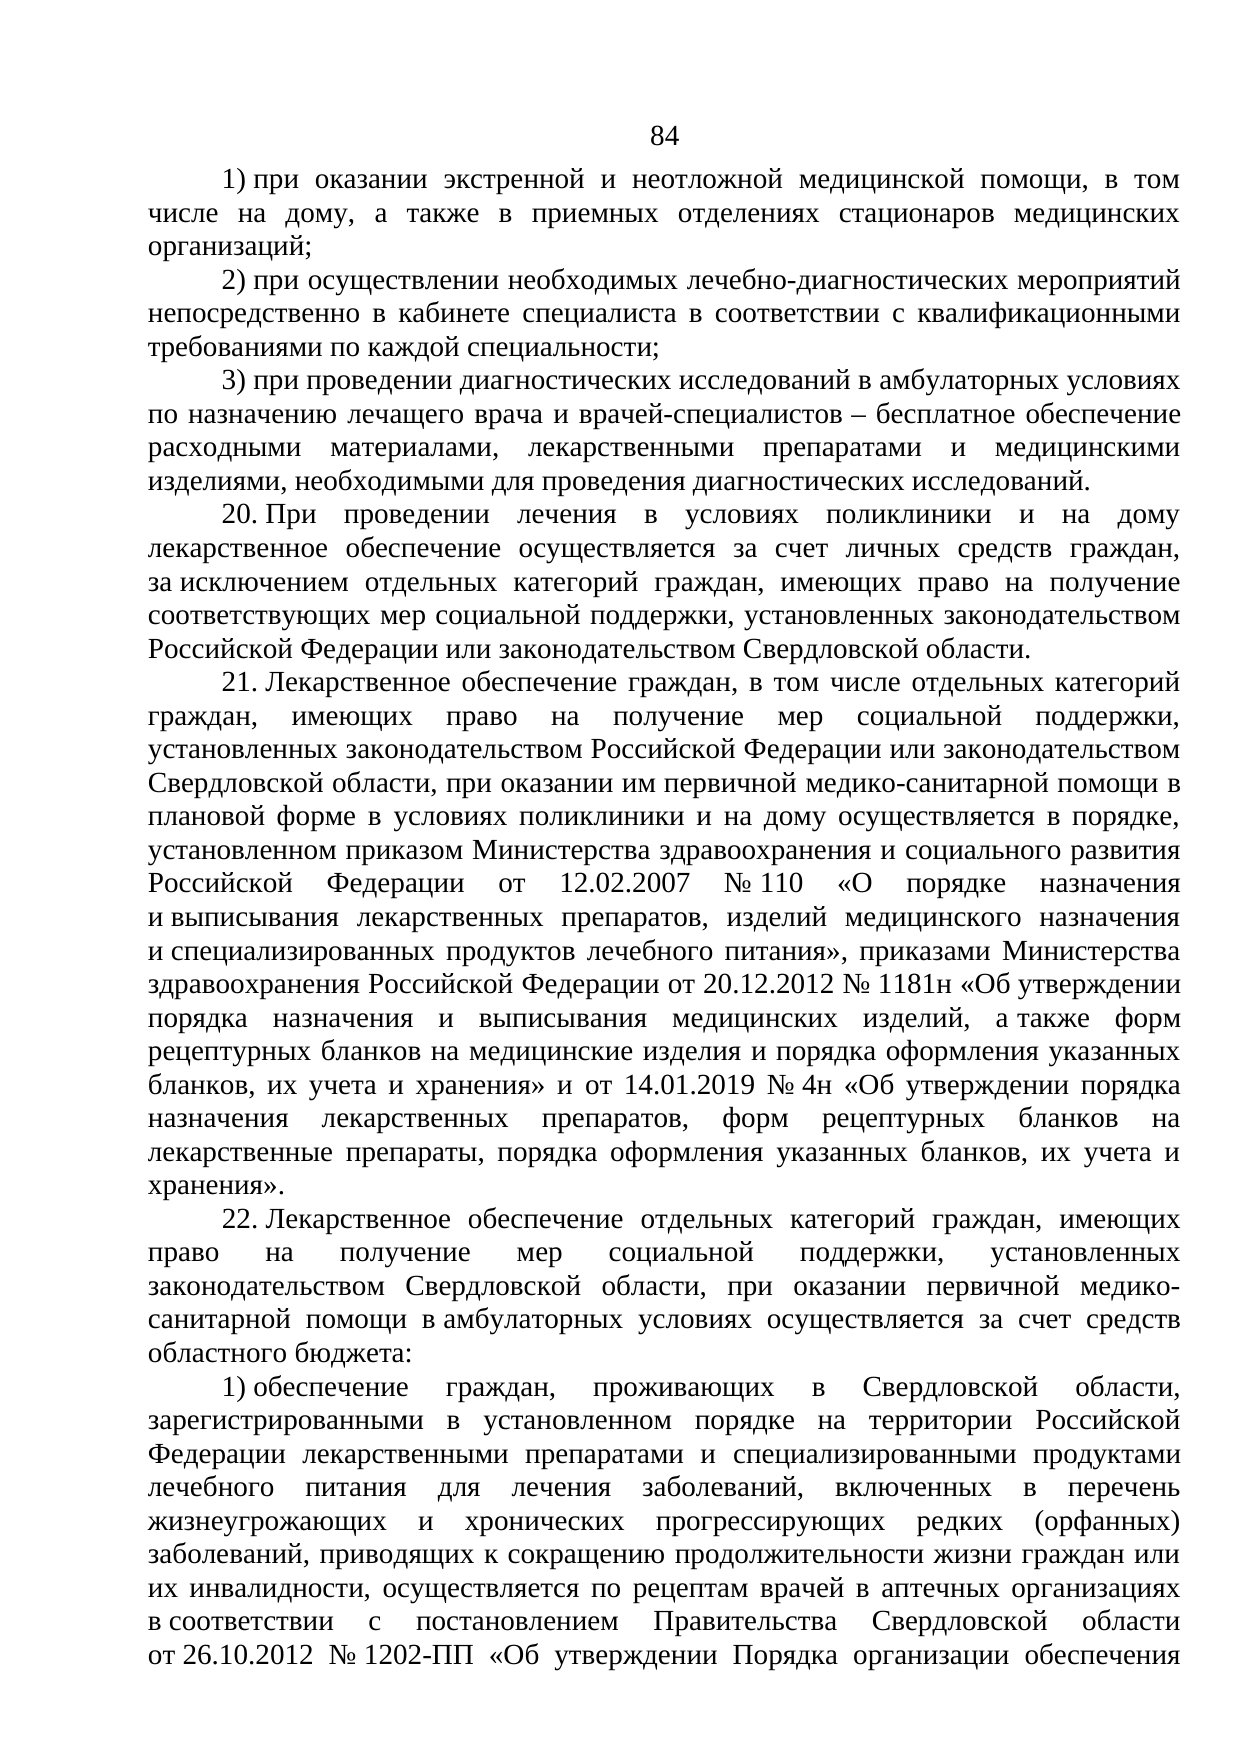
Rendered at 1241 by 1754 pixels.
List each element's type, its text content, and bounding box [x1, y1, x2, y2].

text 22. Лекарственное обеспечение отдельных категорий граждан, имеющих право на получение мер социальной поддержки, установленных законодательством Свердловской области, при оказании первичной медико-санитарной помощи в амбулаторных условиях осуществляется за счет средств областного бюджета: [148, 1201, 1181, 1369]
text 20. При проведении лечения в условиях поликлиники и на дому лекарственное обеспечение осуществляется за счет личных средств граждан, за исключением отдельных категорий граждан, имеющих право на получение соответствующих мер социальной поддержки, установленных законодательством Российской Федерации или законодательством Свердловской области. [148, 497, 1181, 664]
text 21. Лекарственное обеспечение граждан, в том числе отдельных категорий граждан, имеющих право на получение мер социальной поддержки, установленных законодательством Российской Федерации или законодательством Свердловской области, при оказании им первичной медико-санитарной помощи в плановой форме в условиях поликлиники и на дому осуществляется в порядке, установленном приказом Министерства здравоохранения и социального развития Российской Федерации от 12.02.2007 № 110 «О порядке назначения и выписывания лекарственных препаратов, изделий медицинского назначения и специализированных продуктов лечебного питания», приказами Министерства здравоохранения Российской Федерации от 20.12.2012 № 1181н «Об утверждении порядка назначения и выписывания медицинских изделий, а также форм рецептурных бланков на медицинские изделия и порядка оформления указанных бланков, их учета и хранения» и от 14.01.2019 № 4н «Об утверждении порядка назначения лекарственных препаратов, форм рецептурных бланков на лекарственные препараты, порядка оформления указанных бланков, их учета и хранения». [148, 664, 1181, 1201]
text 1) при оказании экстренной и неотложной медицинской помощи, в том числе на дому, а также в приемных отделениях стационаров медицинских организаций; [148, 161, 1181, 262]
text 2) при осуществлении необходимых лечебно-диагностических мероприятий непосредственно в кабинете специалиста в соответствии с квалификационными требованиями по каждой специальности; [148, 262, 1181, 362]
text 3) при проведении диагностических исследований в амбулаторных условиях по назначению лечащего врача и врачей-специалистов – бесплатное обеспечение расходными материалами, лекарственными препаратами и медицинскими изделиями, необходимыми для проведения диагностических исследований. [148, 362, 1181, 497]
text 1) обеспечение граждан, проживающих в Свердловской области, зарегистрированными в установленном порядке на территории Российской Федерации лекарственными препаратами и специализированными продуктами лечебного питания для лечения заболеваний, включенных в перечень жизнеугрожающих и хронических прогрессирующих редких (орфанных) заболеваний, приводящих к сокращению продолжительности жизни граждан или их инвалидности, осуществляется по рецептам врачей в аптечных организациях в соответствии с постановлением Правительства Свердловской области от 26.10.2012 № 1202‑ПП «Об утверждении Порядка организации обеспечения [148, 1369, 1181, 1671]
